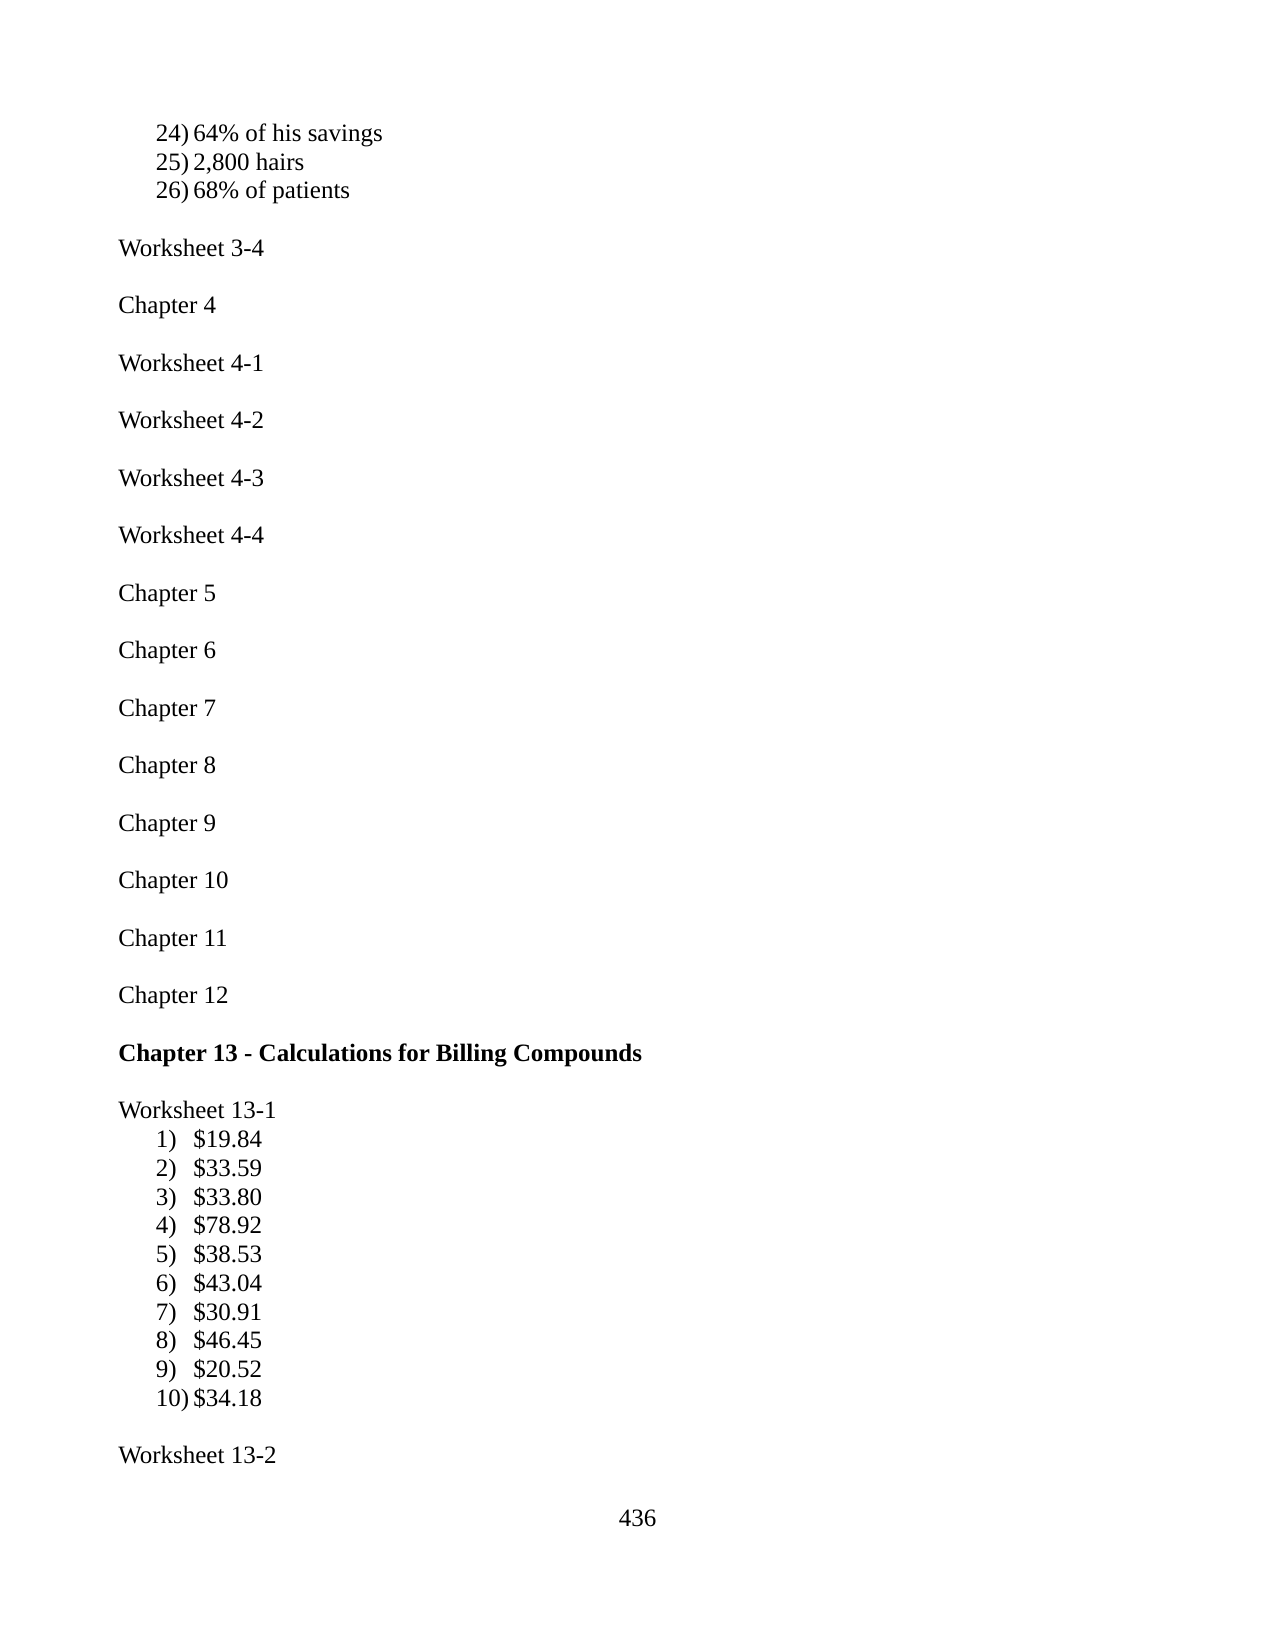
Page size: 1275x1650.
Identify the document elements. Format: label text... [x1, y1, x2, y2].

list $78.92 [156, 1211, 1157, 1239]
text Chapter 4 [118, 291, 1157, 319]
text Chapter 5 [118, 578, 1157, 607]
text Chapter 8 [118, 751, 1157, 779]
text Worksheet 4-1 [118, 348, 1157, 377]
list $19.84 [156, 1124, 1157, 1153]
text Chapter 6 [118, 636, 1157, 664]
list $30.91 [156, 1297, 1157, 1326]
text Chapter 13 - Calculations for Billing Compounds [118, 1038, 1157, 1067]
list $20.52 [156, 1354, 1157, 1383]
list $46.45 [156, 1326, 1157, 1354]
text Worksheet 4-4 [118, 521, 1157, 549]
text Chapter 7 [118, 693, 1157, 722]
text Worksheet 13-2 [118, 1441, 1157, 1469]
text Worksheet 4-2 [118, 406, 1157, 434]
list 2,800 hairs [156, 147, 1157, 176]
text Chapter 10 [118, 866, 1157, 894]
list $34.18 [156, 1383, 1157, 1412]
list $33.80 [156, 1182, 1157, 1211]
text Chapter 9 [118, 808, 1157, 837]
text Chapter 12 [118, 981, 1157, 1009]
list $43.04 [156, 1268, 1157, 1297]
text Worksheet 3-4 [118, 233, 1157, 262]
list 64% of his savings [156, 118, 1157, 147]
text Worksheet 4-3 [118, 463, 1157, 492]
list 68% of patients [156, 176, 1157, 204]
text Chapter 11 [118, 923, 1157, 952]
list $38.53 [156, 1239, 1157, 1268]
text Worksheet 13-1 [118, 1096, 1157, 1124]
list $33.59 [156, 1153, 1157, 1182]
